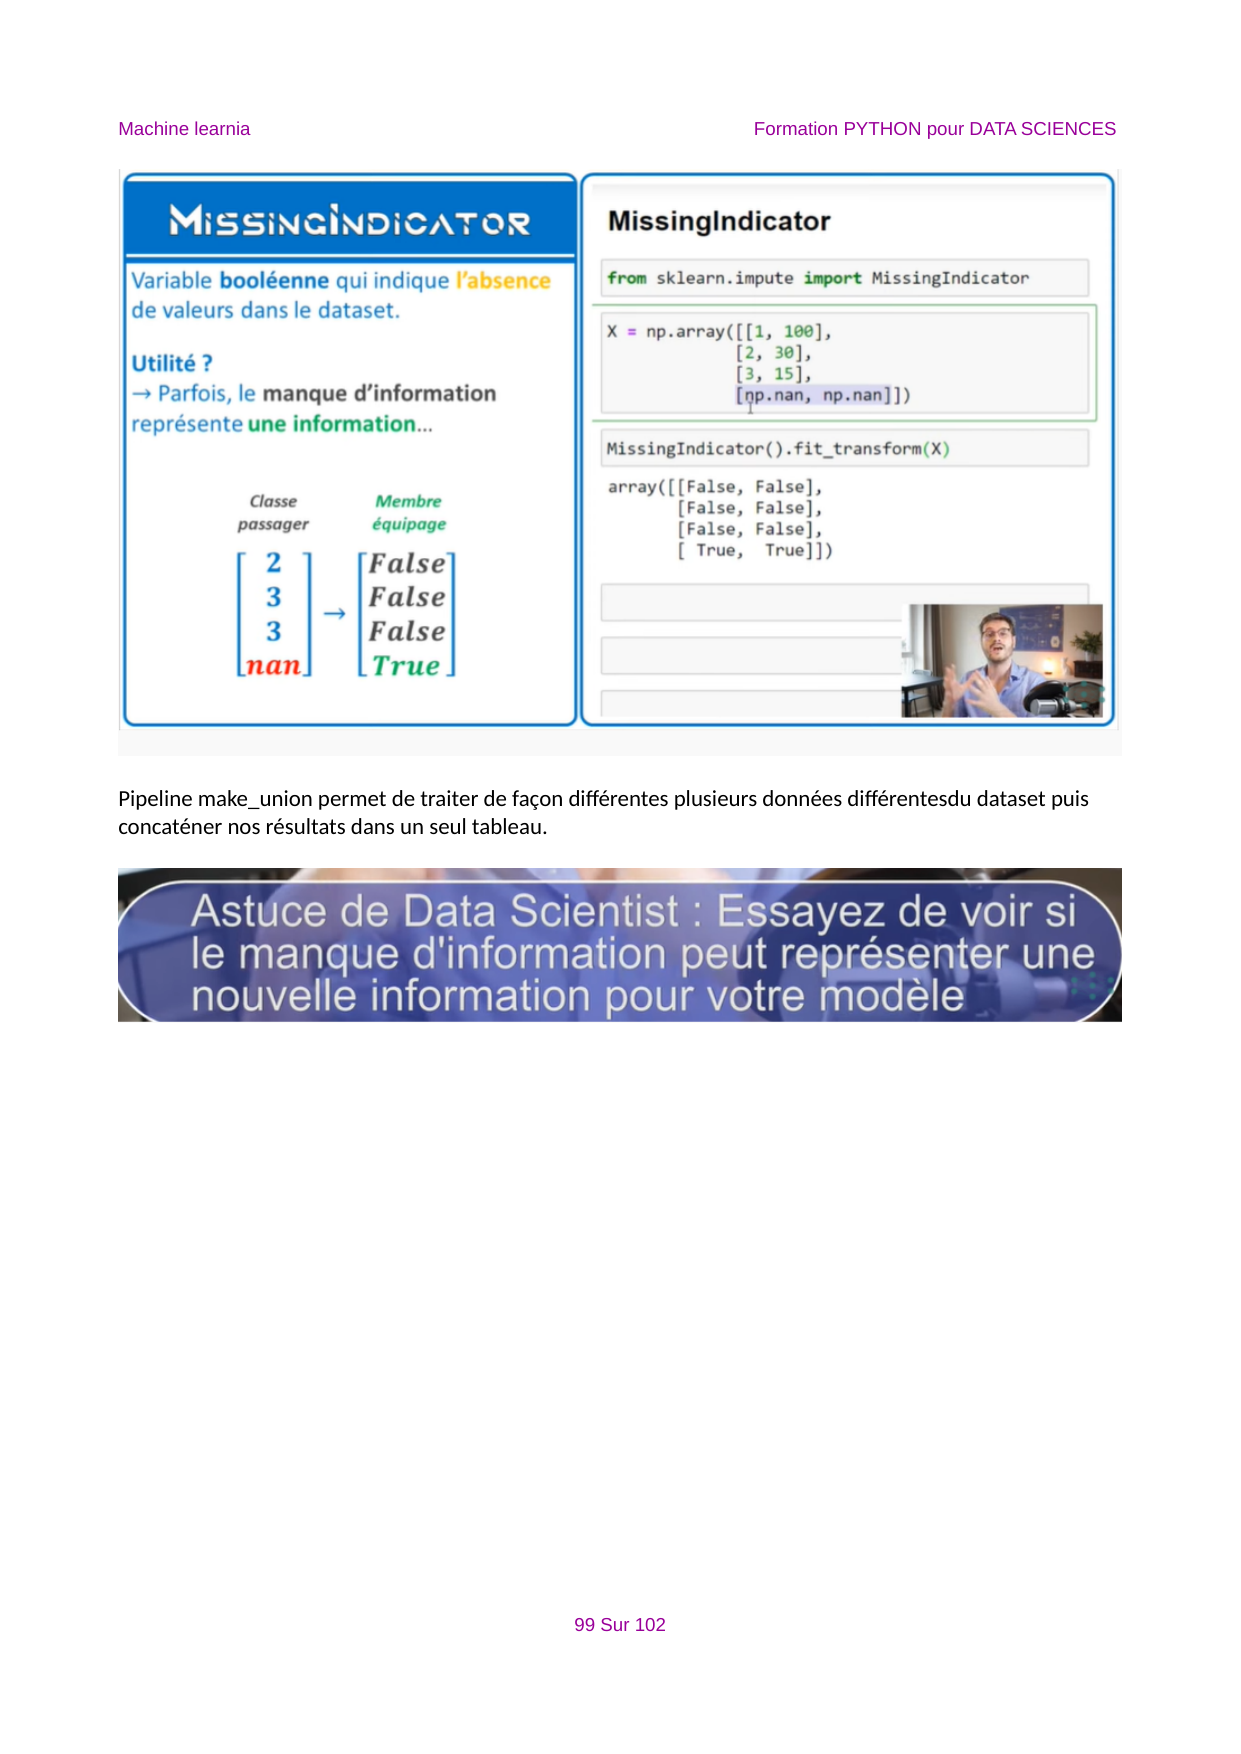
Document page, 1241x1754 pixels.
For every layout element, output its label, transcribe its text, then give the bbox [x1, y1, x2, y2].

picture [118, 868, 1122, 1023]
text Pipeline make_union permet de traiter de façon différentes plusieurs données différentesdu dataset puis concaténer nos résultats dans un seul tableau. [118, 784, 1122, 840]
picture [118, 169, 1122, 756]
